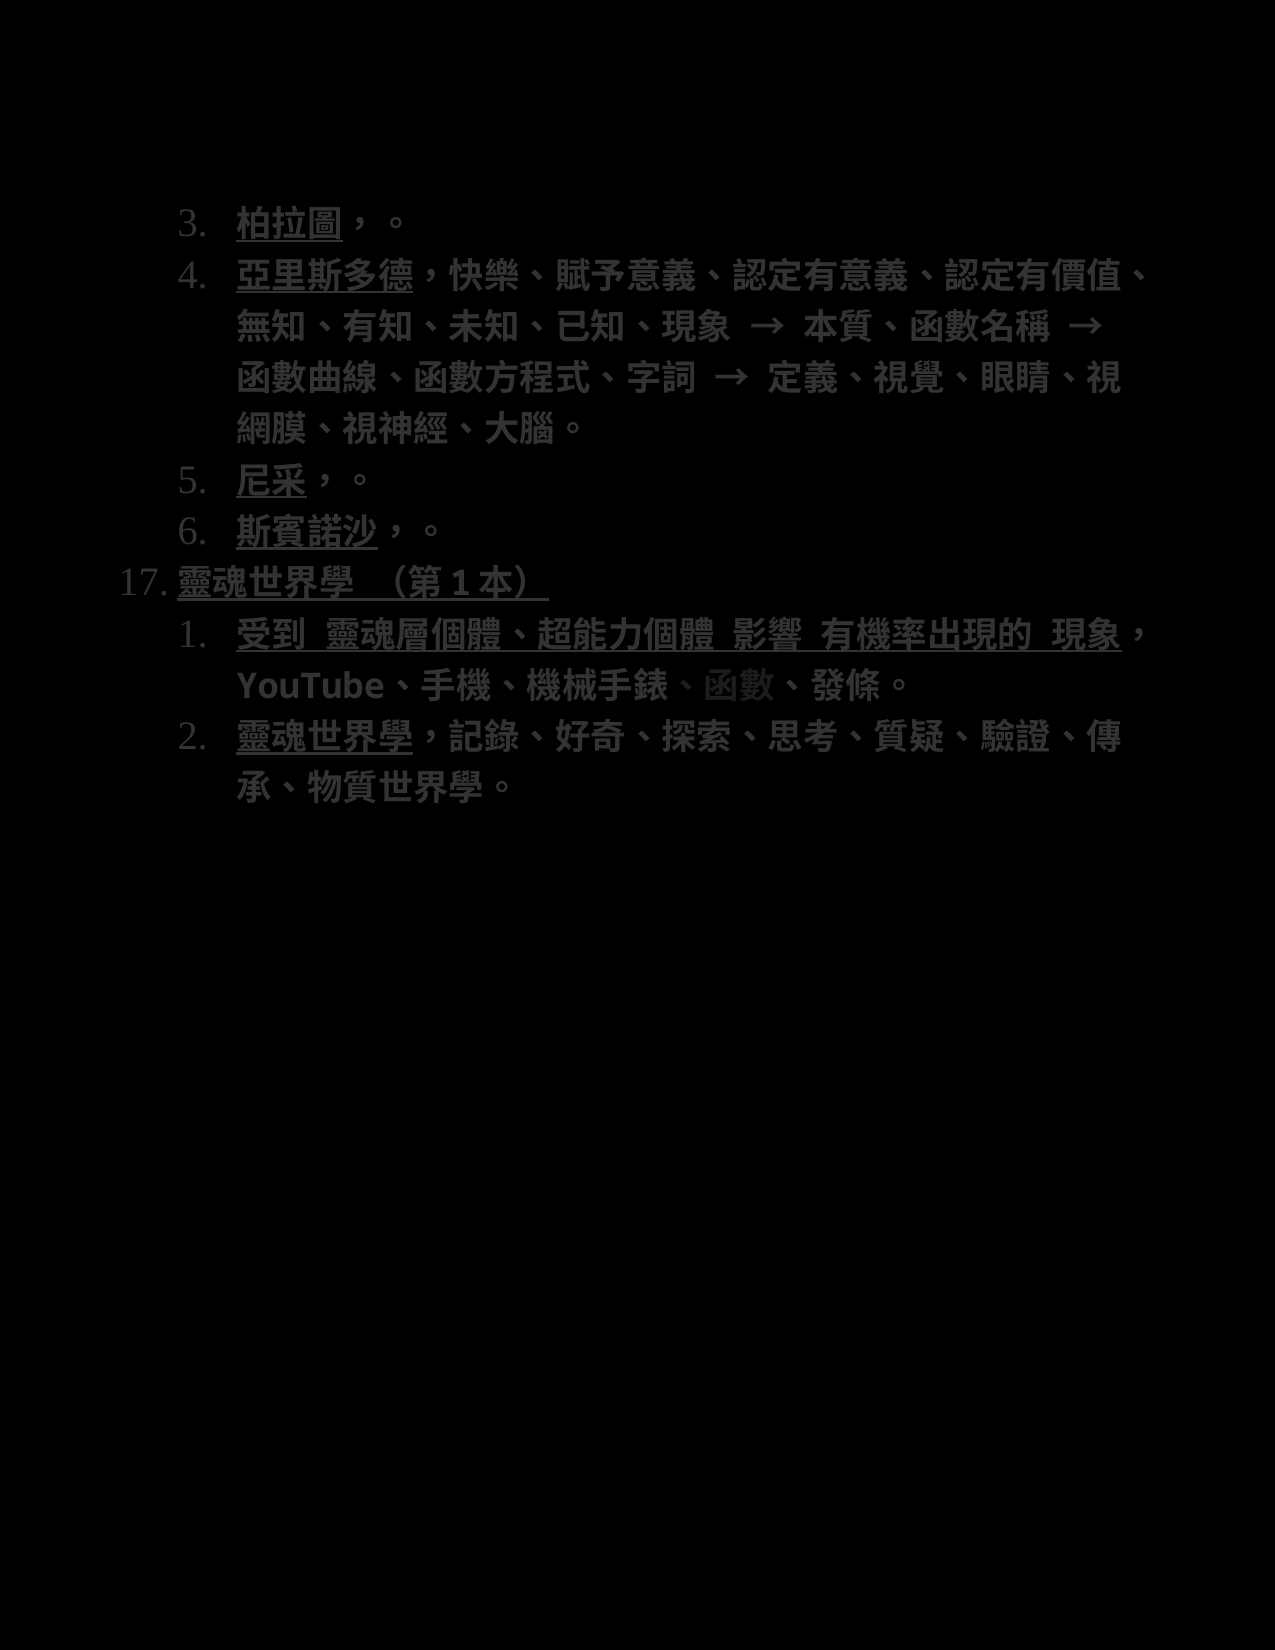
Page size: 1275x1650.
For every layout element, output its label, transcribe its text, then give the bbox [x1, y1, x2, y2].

list 尼采，。 [177, 452, 1157, 503]
list 斯賓諾沙，。 [177, 503, 1157, 554]
list 亞里斯多德，快樂、賦予意義、認定有意義、認定有價值、無知、有知、未知、已知、現象 → 本質、函數名稱 → 函數曲線、函數方程式、字詞 → 定義、視覺、眼睛、視網膜、視神經、大腦。 [177, 247, 1157, 452]
list 柏拉圖，。 [177, 196, 1157, 247]
list 靈魂世界學，記錄、好奇、探索、思考、質疑、驗證、傳承、物質世界學。 [177, 708, 1157, 811]
list 受到 靈魂層個體、超能力個體 影響 有機率出現的 現象，YouTube、手機、機械手錶、函數、發條。 [177, 606, 1157, 708]
list 靈魂世界學 （第1本） [118, 554, 1157, 606]
